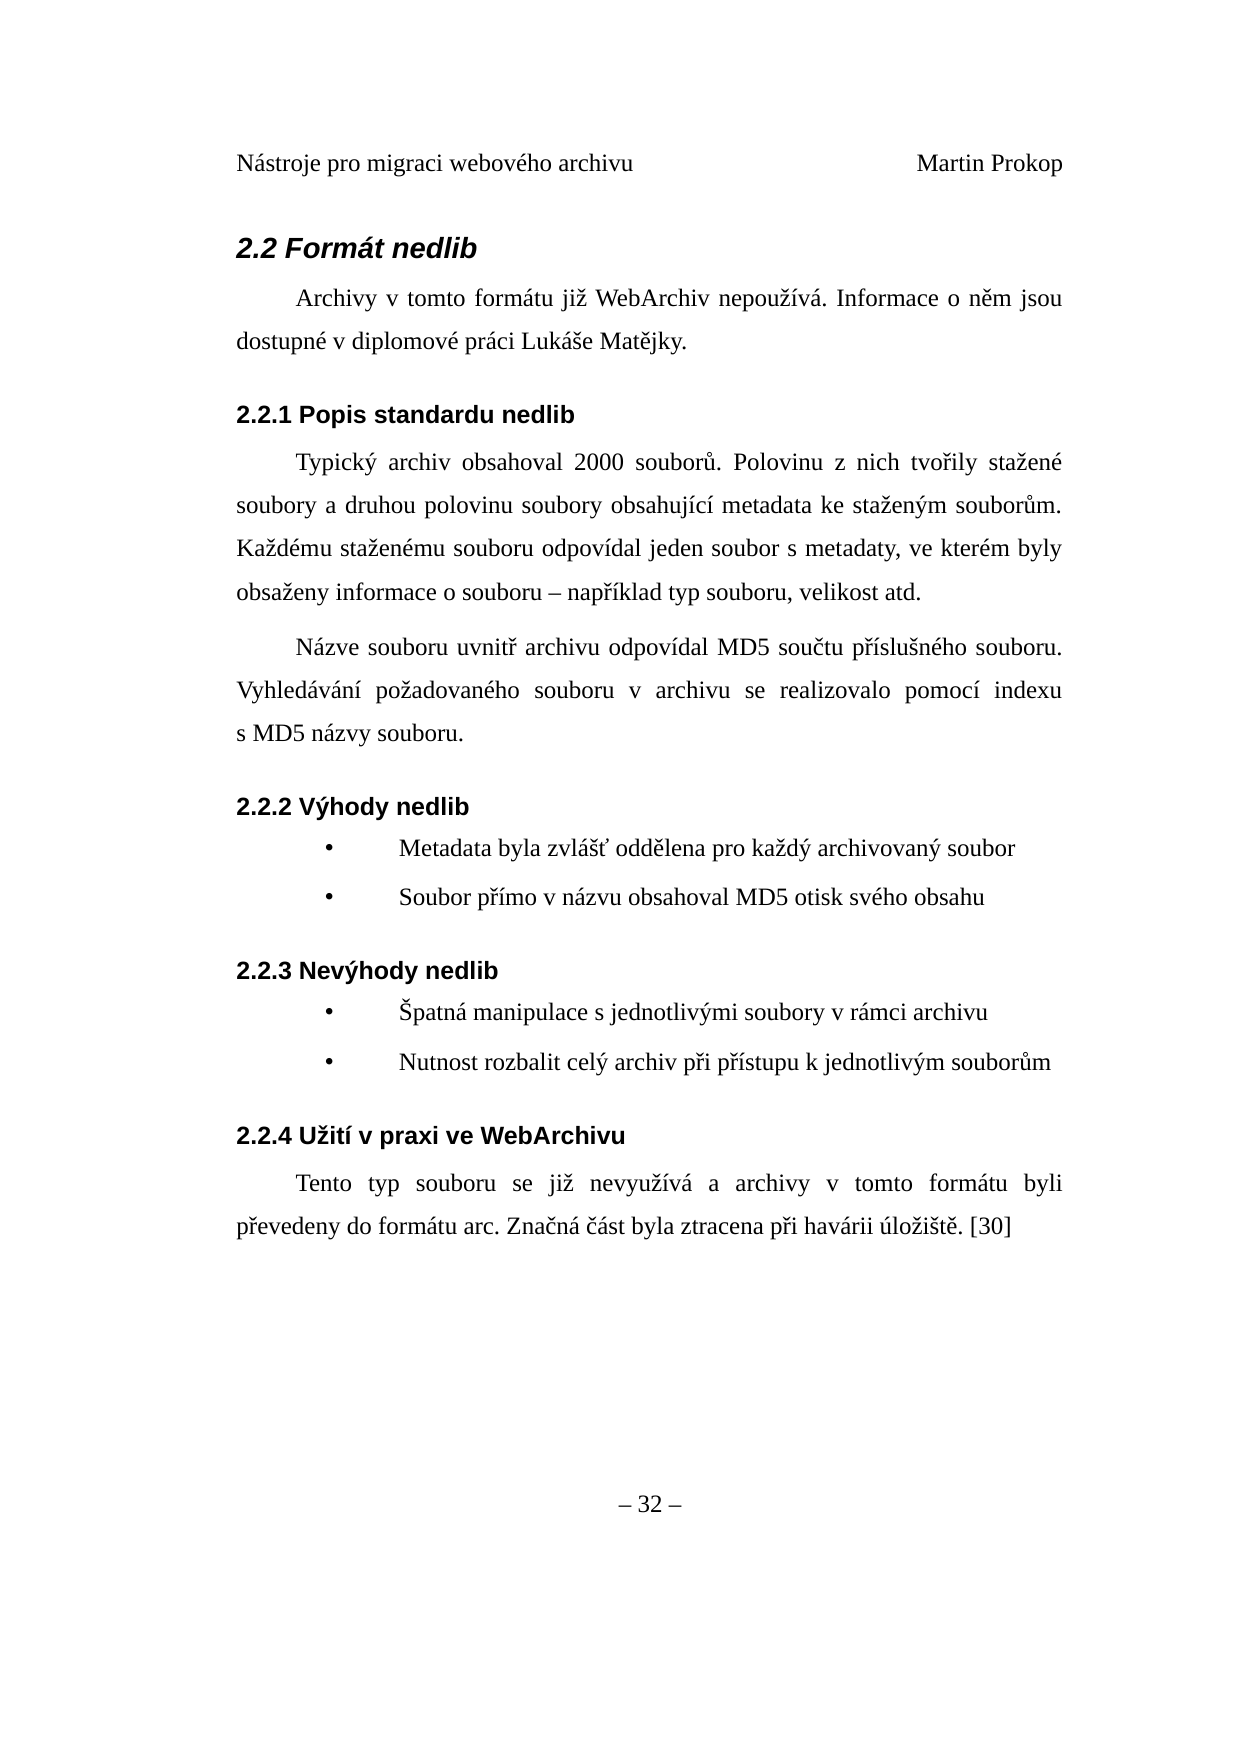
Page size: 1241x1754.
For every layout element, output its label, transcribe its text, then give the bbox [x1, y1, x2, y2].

subtitle 2.2 Formát nedlib [236, 231, 1063, 264]
subtitle 2.2.4 Užití v praxi ve WebArchivu [236, 1121, 1063, 1149]
list Špatná manipulace s jednotlivými soubory v rámci archivu [325, 997, 1063, 1026]
list Metadata byla zvlášť oddělena pro každý archivovaný soubor [325, 833, 1063, 862]
list Soubor přímo v názvu obsahoval MD5 otisk svého obsahu [325, 882, 1063, 911]
subtitle 2.2.1 Popis standardu nedlib [236, 400, 1063, 429]
text Typický archiv obsahoval 2000 souborů. Polovinu z nich tvořily stažené soubory a druhou polovinu soubory obsahující metadata ke staženým souborům. Každému staženému souboru odpovídal jeden soubor s metadaty, ve kterém byly obsaženy informace o souboru – například typ souboru, velikost atd. [236, 447, 1063, 605]
text Názve souboru uvnitř archivu odpovídal MD5 součtu příslušného souboru. Vyhledávání požadovaného souboru v archivu se realizovalo pomocí indexu s MD5 názvy souboru. [236, 632, 1063, 747]
list Nutnost rozbalit celý archiv při přístupu k jednotlivým souborům [325, 1047, 1063, 1075]
subtitle 2.2.2 Výhody nedlib [236, 792, 1063, 821]
text Tento typ souboru se již nevyužívá a archivy v tomto formátu byli převedeny do formátu arc. Značná část byla ztracena při havárii úložiště. [30] [236, 1168, 1063, 1240]
text Archivy v tomto formátu již WebArchiv nepoužívá. Informace o něm jsou dostupné v diplomové práci Lukáše Matějky. [236, 283, 1063, 355]
subtitle 2.2.3 Nevýhody nedlib [236, 956, 1063, 985]
